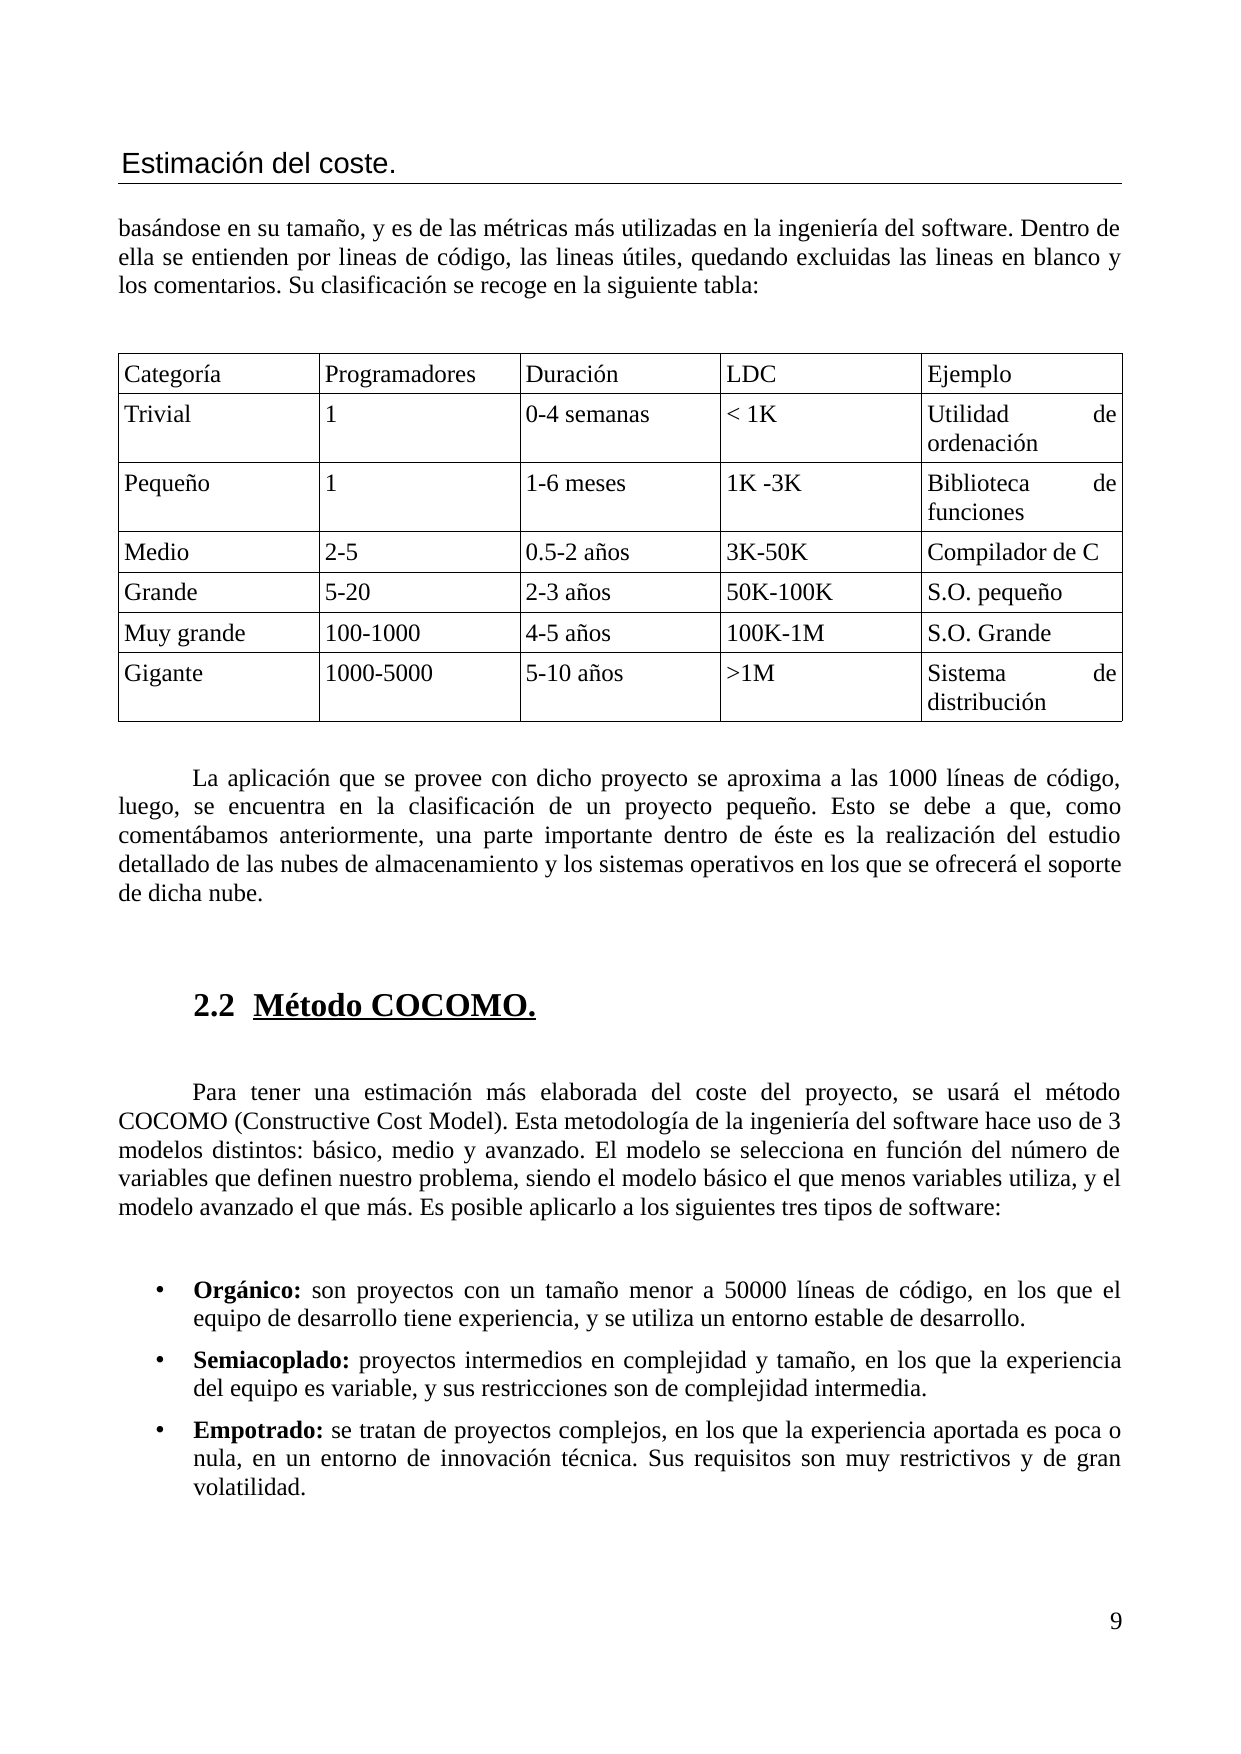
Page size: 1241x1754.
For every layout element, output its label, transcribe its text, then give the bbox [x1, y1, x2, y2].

table_cell Pequeño [119, 463, 319, 531]
table_cell 0-4 semanas [521, 394, 720, 462]
table_cell 5-10 años [521, 653, 720, 721]
text Para tener una estimación más elaborada del coste del proyecto, se usará el método COCOMO (Constructive Cost Model). Esta metodología de la ingeniería del software hace uso de 3 modelos distintos: básico, medio y avanzado. El modelo se selecciona en función del número de variables que definen nuestro problema, siendo el modelo básico el que menos variables utiliza, y el modelo avanzado el que más. Es posible aplicarlo a los siguientes tres tipos de software: [118, 1077, 1122, 1221]
table_cell >1M [721, 653, 921, 721]
list Semiacoplado: proyectos intermedios en complejidad y tamaño, en los que la experiencia del equipo es variable, y sus restricciones son de complejidad intermedia. [156, 1345, 1122, 1402]
table_cell Muy grande [119, 613, 319, 652]
table_cell 2-3 años [521, 573, 720, 612]
table_cell Compilador de C [922, 532, 1122, 572]
table_header LDC [721, 354, 921, 393]
table_cell 1 [320, 394, 520, 462]
list Empotrado: se tratan de proyectos complejos, en los que la experiencia aportada es poca o nula, en un entorno de innovación técnica. Sus requisitos son muy restrictivos y de gran volatilidad. [156, 1415, 1122, 1501]
text basándose en su tamaño, y es de las métricas más utilizadas en la ingeniería del software. Dentro de ella se entienden por lineas de código, las lineas útiles, quedando excluidas las lineas en blanco y los comentarios. Su clasificación se recoge en la siguiente tabla: [118, 213, 1122, 299]
table_cell Medio [119, 532, 319, 572]
table_cell 1-6 meses [521, 463, 720, 531]
table_cell 5-20 [320, 573, 520, 612]
table_cell Grande [119, 573, 319, 612]
table_header Programadores [320, 354, 520, 393]
table_cell S.O. Grande [922, 613, 1122, 652]
subtitle Método COCOMO. [193, 985, 1122, 1023]
table_cell 0.5-2 años [521, 532, 720, 572]
list Orgánico: son proyectos con un tamaño menor a 50000 líneas de código, en los que el equipo de desarrollo tiene experiencia, y se utiliza un entorno estable de desarrollo. [156, 1275, 1122, 1332]
table_cell Trivial [119, 394, 319, 462]
table_header Categoría [119, 354, 319, 393]
table_cell Sistema de distribución [922, 653, 1122, 721]
table_cell 1 [320, 463, 520, 531]
table_cell Gigante [119, 653, 319, 721]
table_cell Biblioteca de funciones [922, 463, 1122, 531]
table_cell S.O. pequeño [922, 573, 1122, 612]
table_cell 50K-100K [721, 573, 921, 612]
table_header Duración [521, 354, 720, 393]
table_cell 100K-1M [721, 613, 921, 652]
table_cell 100-1000 [320, 613, 520, 652]
table_header Ejemplo [922, 354, 1122, 393]
text La aplicación que se provee con dicho proyecto se aproxima a las 1000 líneas de código, luego, se encuentra en la clasificación de un proyecto pequeño. Esto se debe a que, como comentábamos anteriormente, una parte importante dentro de éste es la realización del estudio detallado de las nubes de almacenamiento y los sistemas operativos en los que se ofrecerá el soporte de dicha nube. [118, 763, 1122, 906]
table_cell Utilidad de ordenación [922, 394, 1122, 462]
table_cell 4-5 años [521, 613, 720, 652]
table_cell 3K-50K [721, 532, 921, 572]
table_cell 1000-5000 [320, 653, 520, 721]
table_cell 2-5 [320, 532, 520, 572]
table_cell < 1K [721, 394, 921, 462]
table_cell 1K -3K [721, 463, 921, 531]
